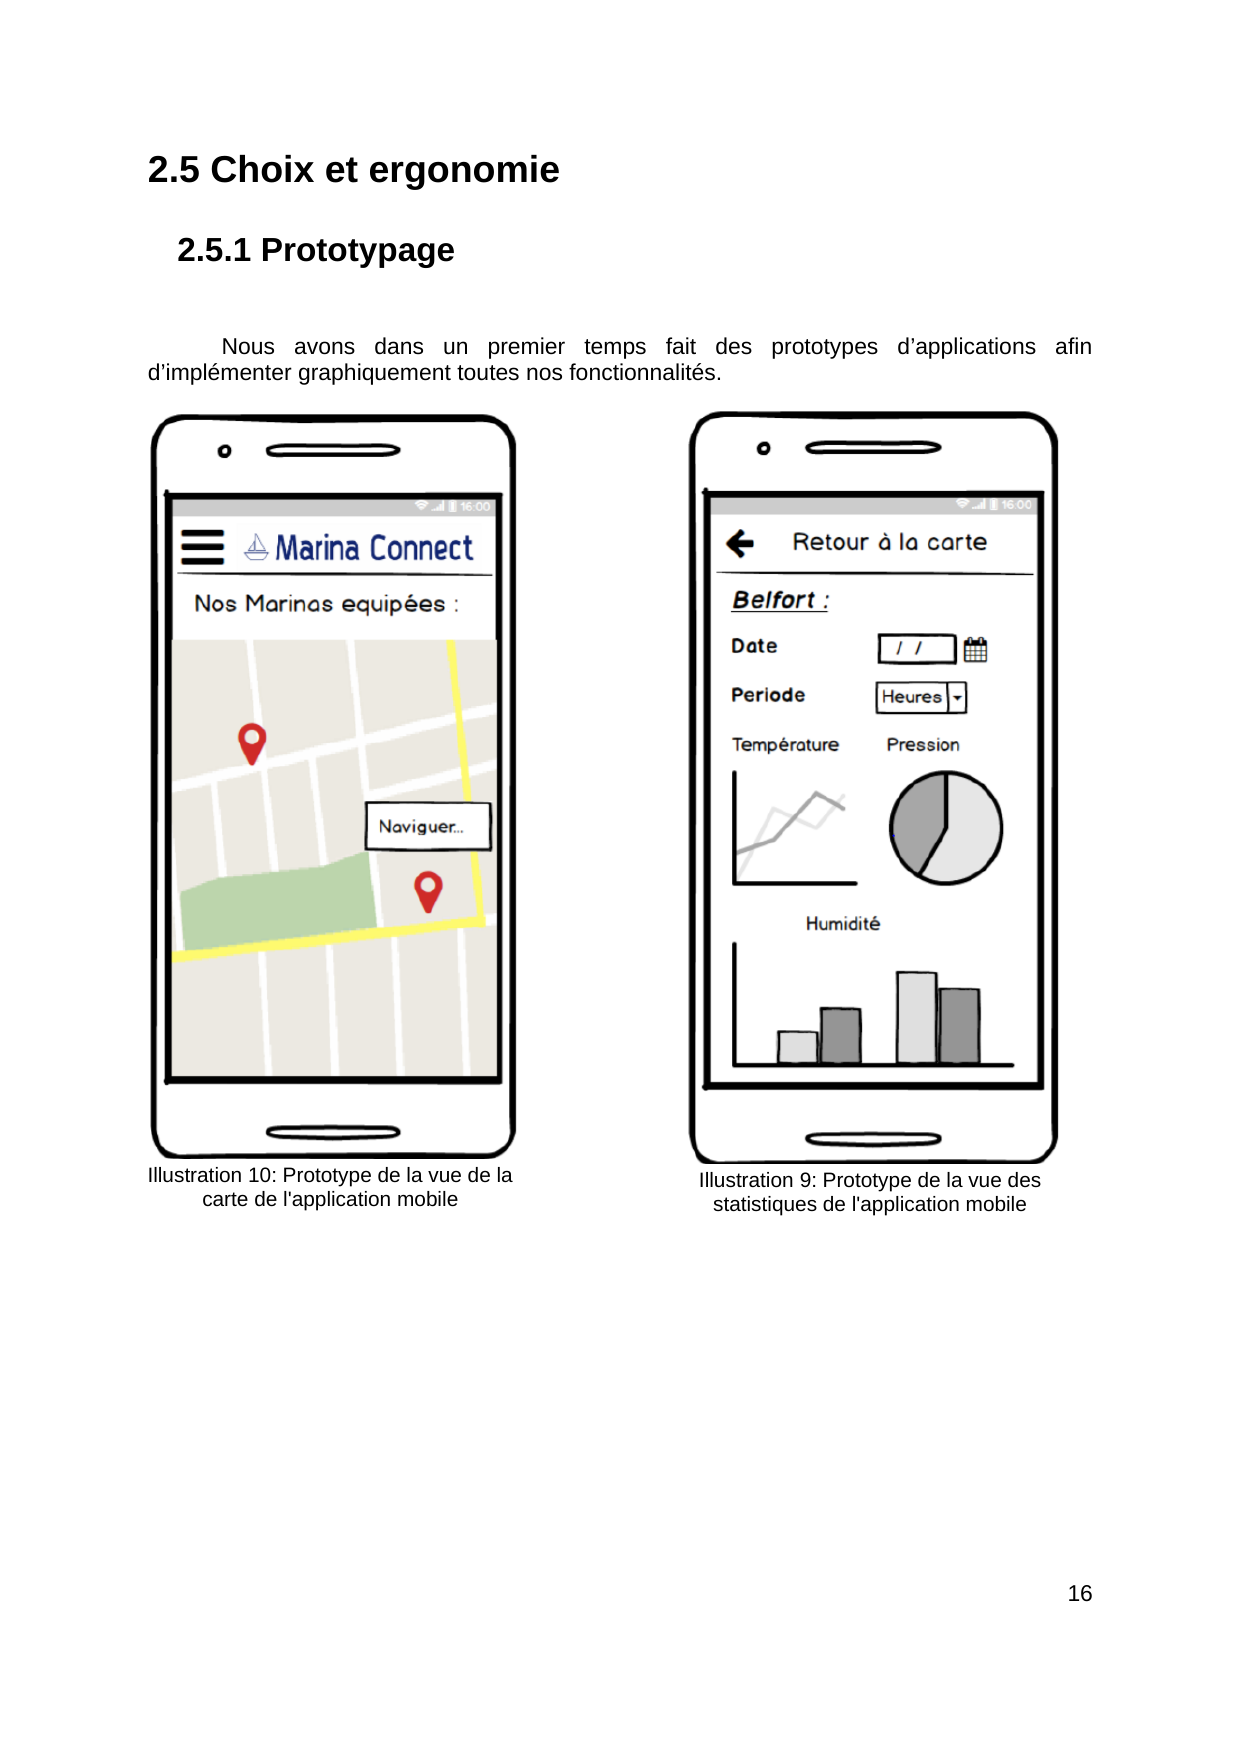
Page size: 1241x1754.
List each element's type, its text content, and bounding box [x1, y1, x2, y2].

subtitle Prototypage [177, 230, 1093, 268]
text Nous avons dans un premier temps fait des prototypes d’applications afin d’implémenter graphiquement toutes nos fonctionnalités. [148, 333, 1093, 386]
text Illustration 9: Prototype de la vue des statistiques de l'application mobile [666, 1164, 1074, 1216]
picture [666, 404, 1074, 1164]
text Illustration 10: Prototype de la vue de la carte de l'application mobile [127, 1159, 533, 1211]
subtitle Choix et ergonomie [148, 148, 1093, 191]
picture [126, 411, 534, 1159]
